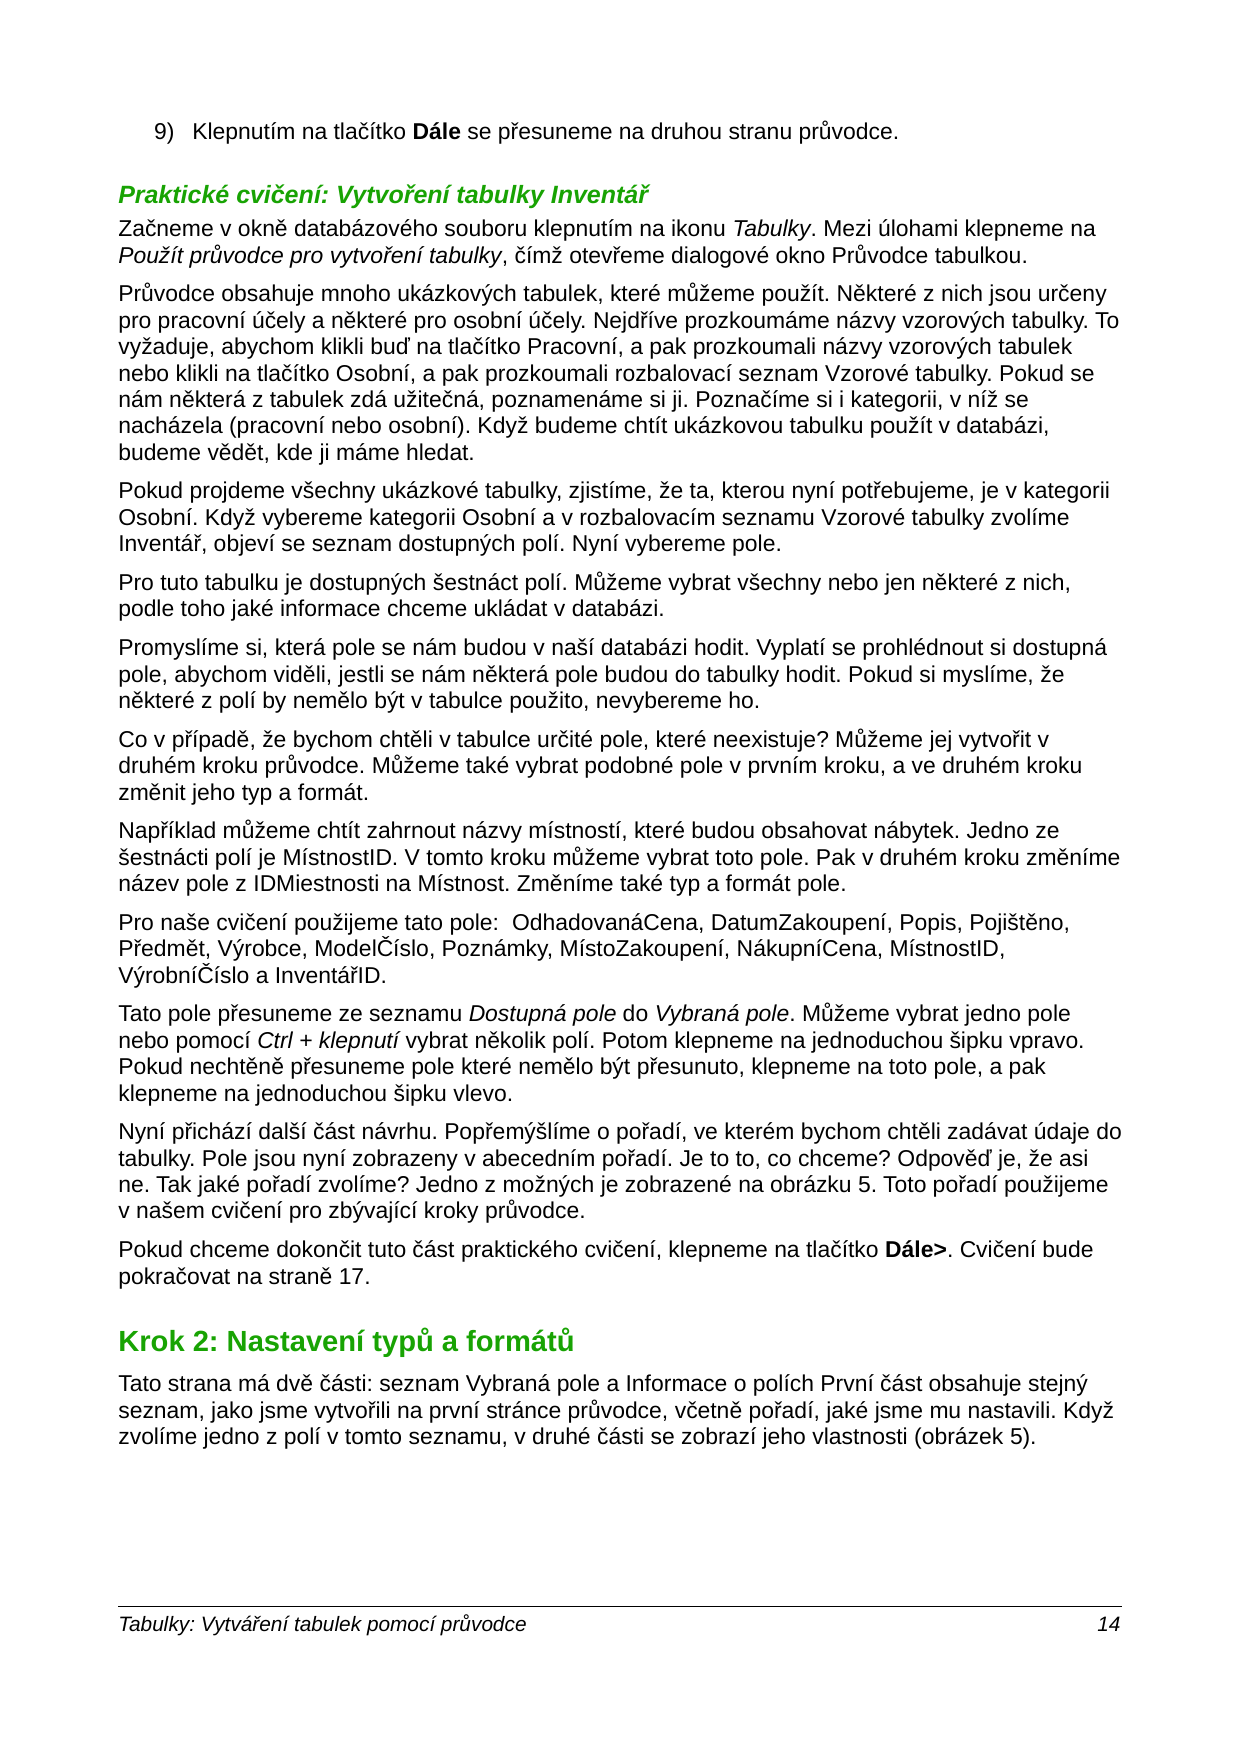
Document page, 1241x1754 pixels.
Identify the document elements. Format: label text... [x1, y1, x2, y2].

text Tato pole přesuneme ze seznamu Dostupná pole do Vybraná pole. Můžeme vybrat jedno pole nebo pomocí Ctrl + klepnutí vybrat několik polí. Potom klepneme na jednoduchou šipku vpravo. Pokud nechtěně přesuneme pole které nemělo být přesunuto, klepneme na toto pole, a pak klepneme na jednoduchou šipku vlevo. [118, 1000, 1122, 1106]
text Pro tuto tabulku je dostupných šestnáct polí. Můžeme vybrat všechny nebo jen některé z nich, podle toho jaké informace chceme ukládat v databázi. [118, 569, 1122, 622]
subtitle Krok 2: Nastavení typů a formátů [118, 1324, 1122, 1358]
text Pokud projdeme všechny ukázkové tabulky, zjistíme, že ta, kterou nyní potřebujeme, je v kategorii Osobní. Když vybereme kategorii Osobní a v rozbalovacím seznamu Vzorové tabulky zvolíme Inventář, objeví se seznam dostupných polí. Nyní vybereme pole. [118, 477, 1122, 556]
text Tato strana má dvě části: seznam Vybraná pole a Informace o polích První část obsahuje stejný seznam, jako jsme vytvořili na první stránce průvodce, včetně pořadí, jaké jsme mu nastavili. Když zvolíme jedno z polí v tomto seznamu, v druhé části se zobrazí jeho vlastnosti (obrázek 5). [118, 1370, 1122, 1449]
text Průvodce obsahuje mnoho ukázkových tabulek, které můžeme použít. Některé z nich jsou určeny pro pracovní účely a některé pro osobní účely. Nejdříve prozkoumáme názvy vzorových tabulky. To vyžaduje, abychom klikli buď na tlačítko Pracovní, a pak prozkoumali názvy vzorových tabulek nebo klikli na tlačítko Osobní, a pak prozkoumali rozbalovací seznam Vzorové tabulky. Pokud se nám některá z tabulek zdá užitečná, poznamenáme si ji. Poznačíme si i kategorii, v níž se nacházela (pracovní nebo osobní). Když budeme chtít ukázkovou tabulku použít v databázi, budeme vědět, kde ji máme hledat. [118, 280, 1122, 465]
subtitle Praktické cvičení: Vytvoření tabulky Inventář [118, 180, 1122, 209]
text Co v případě, že bychom chtěli v tabulce určité pole, které neexistuje? Můžeme jej vytvořit v druhém kroku průvodce. Můžeme také vybrat podobné pole v prvním kroku, a ve druhém kroku změnit jeho typ a formát. [118, 726, 1122, 805]
list Klepnutím na tlačítko Dále se přesuneme na druhou stranu průvodce. [174, 118, 1122, 144]
text Pokud chceme dokončit tuto část praktického cvičení, klepneme na tlačítko Dále>. Cvičení bude pokračovat na straně 16. [118, 1236, 1122, 1289]
text Pro naše cvičení použijeme tato pole: OdhadovanáCena, DatumZakoupení, Popis, Pojištěno, Předmět, Výrobce, ModelČíslo, Poznámky, MístoZakoupení, NákupníCena, MístnostID, VýrobníČíslo a InventářID. [118, 909, 1122, 988]
text Například můžeme chtít zahrnout názvy místností, které budou obsahovat nábytek. Jedno ze šestnácti polí je MístnostID. V tomto kroku můžeme vybrat toto pole. Pak v druhém kroku změníme název pole z IDMiestnosti na Místnost. Změníme také typ a formát pole. [118, 817, 1122, 896]
text Promyslíme si, která pole se nám budou v naší databázi hodit. Vyplatí se prohlédnout si dostupná pole, abychom viděli, jestli se nám některá pole budou do tabulky hodit. Pokud si myslíme, že některé z polí by nemělo být v tabulce použito, nevybereme ho. [118, 634, 1122, 713]
text Začneme v okně databázového souboru klepnutím na ikonu Tabulky. Mezi úlohami klepneme na Použít průvodce pro vytvoření tabulky, čímž otevřeme dialogové okno Průvodce tabulkou. [118, 215, 1122, 268]
text Nyní přichází další část návrhu. Popřemýšlíme o pořadí, ve kterém bychom chtěli zadávat údaje do tabulky. Pole jsou nyní zobrazeny v abecedním pořadí. Je to to, co chceme? Odpověď je, že asi ne. Tak jaké pořadí zvolíme? Jedno z možných je zobrazené na obrázku 5. Toto pořadí použijeme v našem cvičení pro zbývající kroky průvodce. [118, 1118, 1122, 1224]
